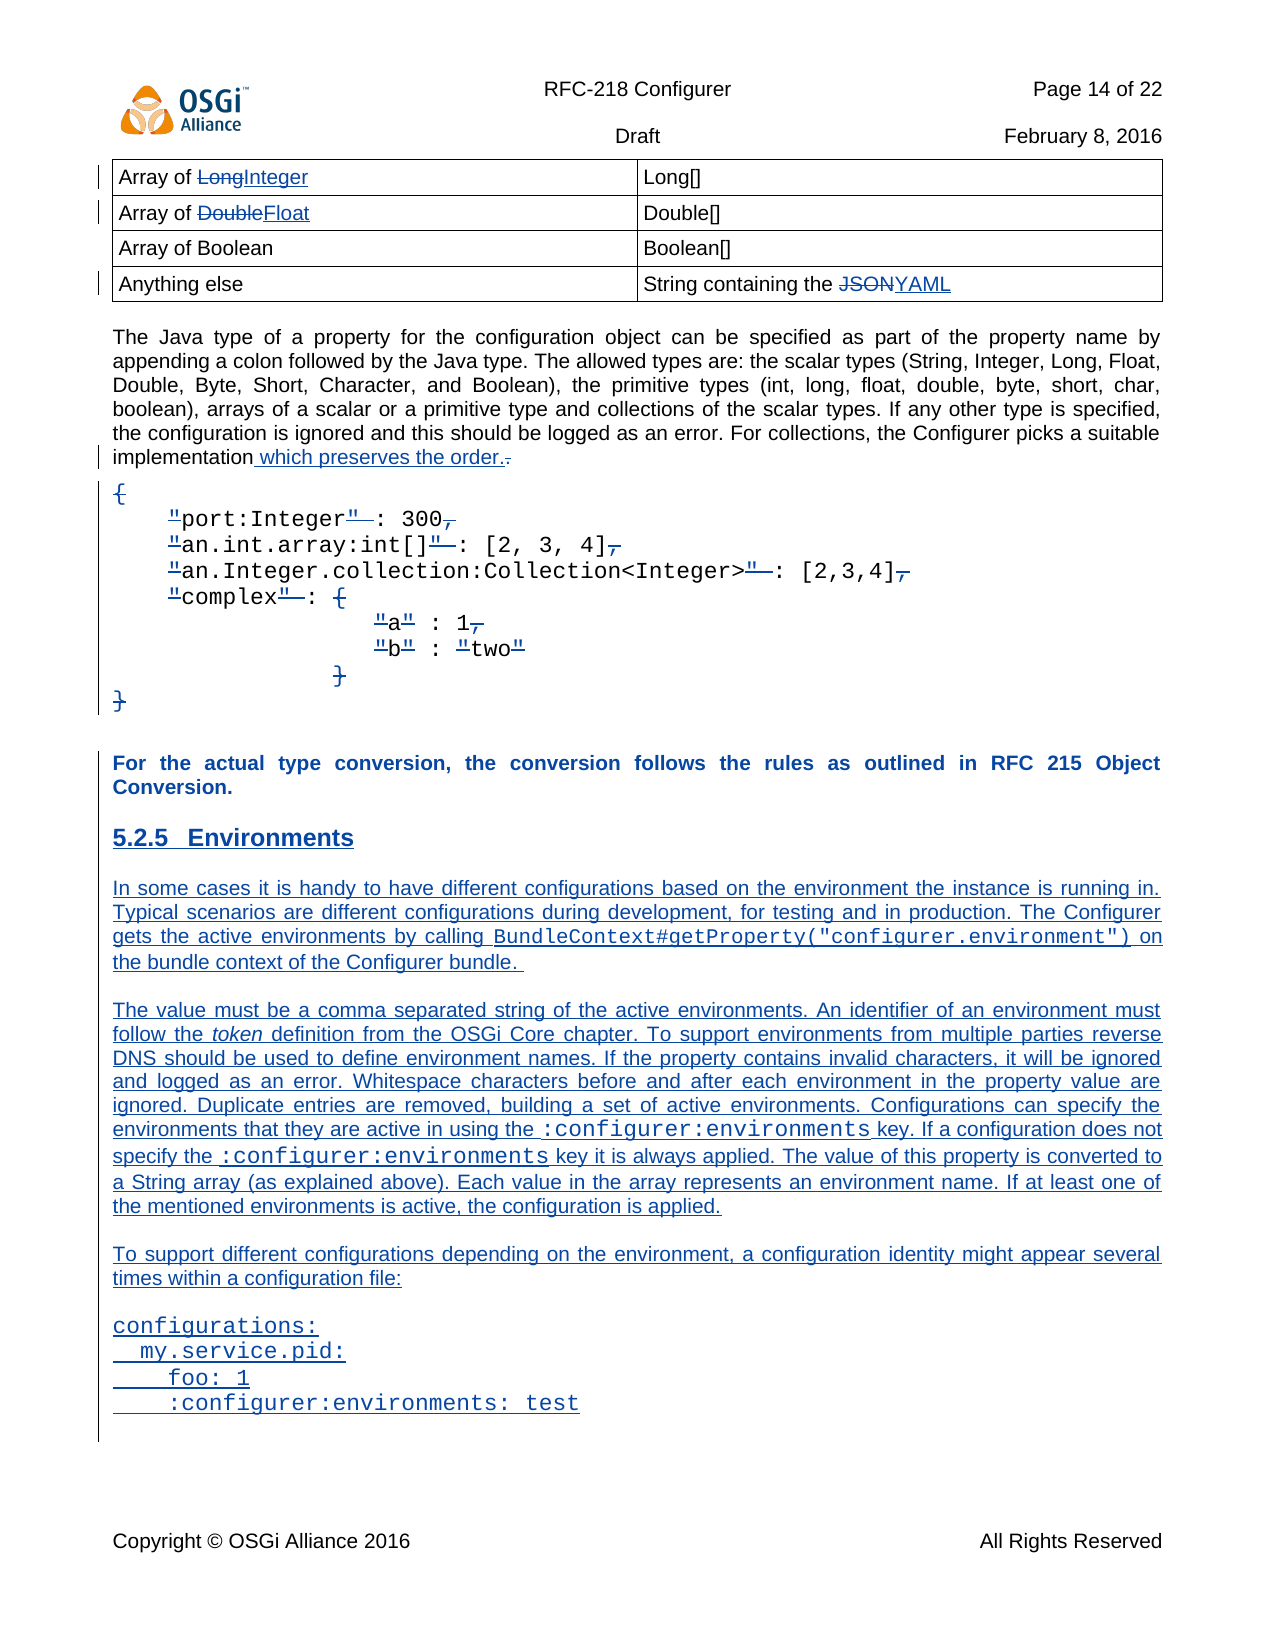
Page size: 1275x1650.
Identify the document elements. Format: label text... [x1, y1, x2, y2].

table_cell Boolean[] [638, 231, 1162, 266]
text port:Integer: 300 an.int.array:int[]: [2, 3, 4] an.Integer.collection:Collection<Integer>: [2,3,4] complex: a : 1 b : two [112, 481, 1162, 739]
table_cell Array of Float [113, 196, 637, 230]
text The value must be a comma separated string of the active environments. An identifier of an environment must follow the token definition from the OSGi Core chapter. To support environments from multiple parties reverse [112, 997, 1162, 1042]
table_cell Array of Boolean [113, 231, 637, 266]
text DNS should be used to define environment names. If the property contains invalid characters, it will be ignored [112, 1043, 1162, 1066]
text The Java type of a property for the configuration object can be specified as part of the property name by appending a colon followed by the Java type. The allowed types are: the scalar types (String, Integer, Long, Float, Double, Byte, Short, Character, and Boolean), the primitive types (int, long, float, double, byte, short, char, boolean), arrays of a scalar or a primitive type and collections of the scalar types. If any other type is specified, the configuration is ignored and this should be logged as an error. For collections, the Configurer picks a suitable implementation which preserves the order. [112, 325, 1162, 469]
table_cell Double[] [638, 196, 1162, 230]
text times within a configuration file: [112, 1264, 1162, 1290]
text the mentioned environments is active, the configuration is applied. [112, 1192, 1162, 1218]
text In some cases it is handy to have different configurations based on the environment the instance is running in. Typical scenarios are different configurations during development, for testing and in production. The Configurer [112, 876, 1162, 921]
subtitle Environments [112, 823, 1162, 852]
text and logged as an error. Whitespace characters before and after each environment in the property value are [112, 1067, 1162, 1090]
text specify the :configurer:environments key it is always applied. The value of this property is converted to [112, 1139, 1162, 1165]
text a String array (as explained above). Each value in the array represents an environment name. If at least one of [112, 1166, 1162, 1191]
table_cell Anything else [113, 267, 637, 301]
text environments that they are active in using the :configurer:environments key. If a configuration does not [112, 1115, 1162, 1139]
text configurations: my.service.pid: foo: 1 :configurer:environments: test [112, 1314, 1162, 1418]
text ignored. Duplicate entries are removed, building a set of active environments. Configurations can specify the [112, 1091, 1162, 1114]
picture [113, 78, 257, 142]
text To support different configurations depending on the environment, a configuration identity might appear several [112, 1242, 1162, 1263]
text For the actual type conversion, the conversion follows the rules as outlined in RFC 215 Object Conversion. [112, 751, 1162, 799]
text the bundle context of the Configurer bundle. [112, 946, 1162, 973]
table_cell Array of Integer [113, 160, 637, 194]
text gets the active environments by calling BundleContext#getProperty("configurer.environment") on [112, 922, 1162, 945]
table_cell Long[] [638, 160, 1162, 194]
table_cell String containing the YAML [638, 267, 1162, 301]
